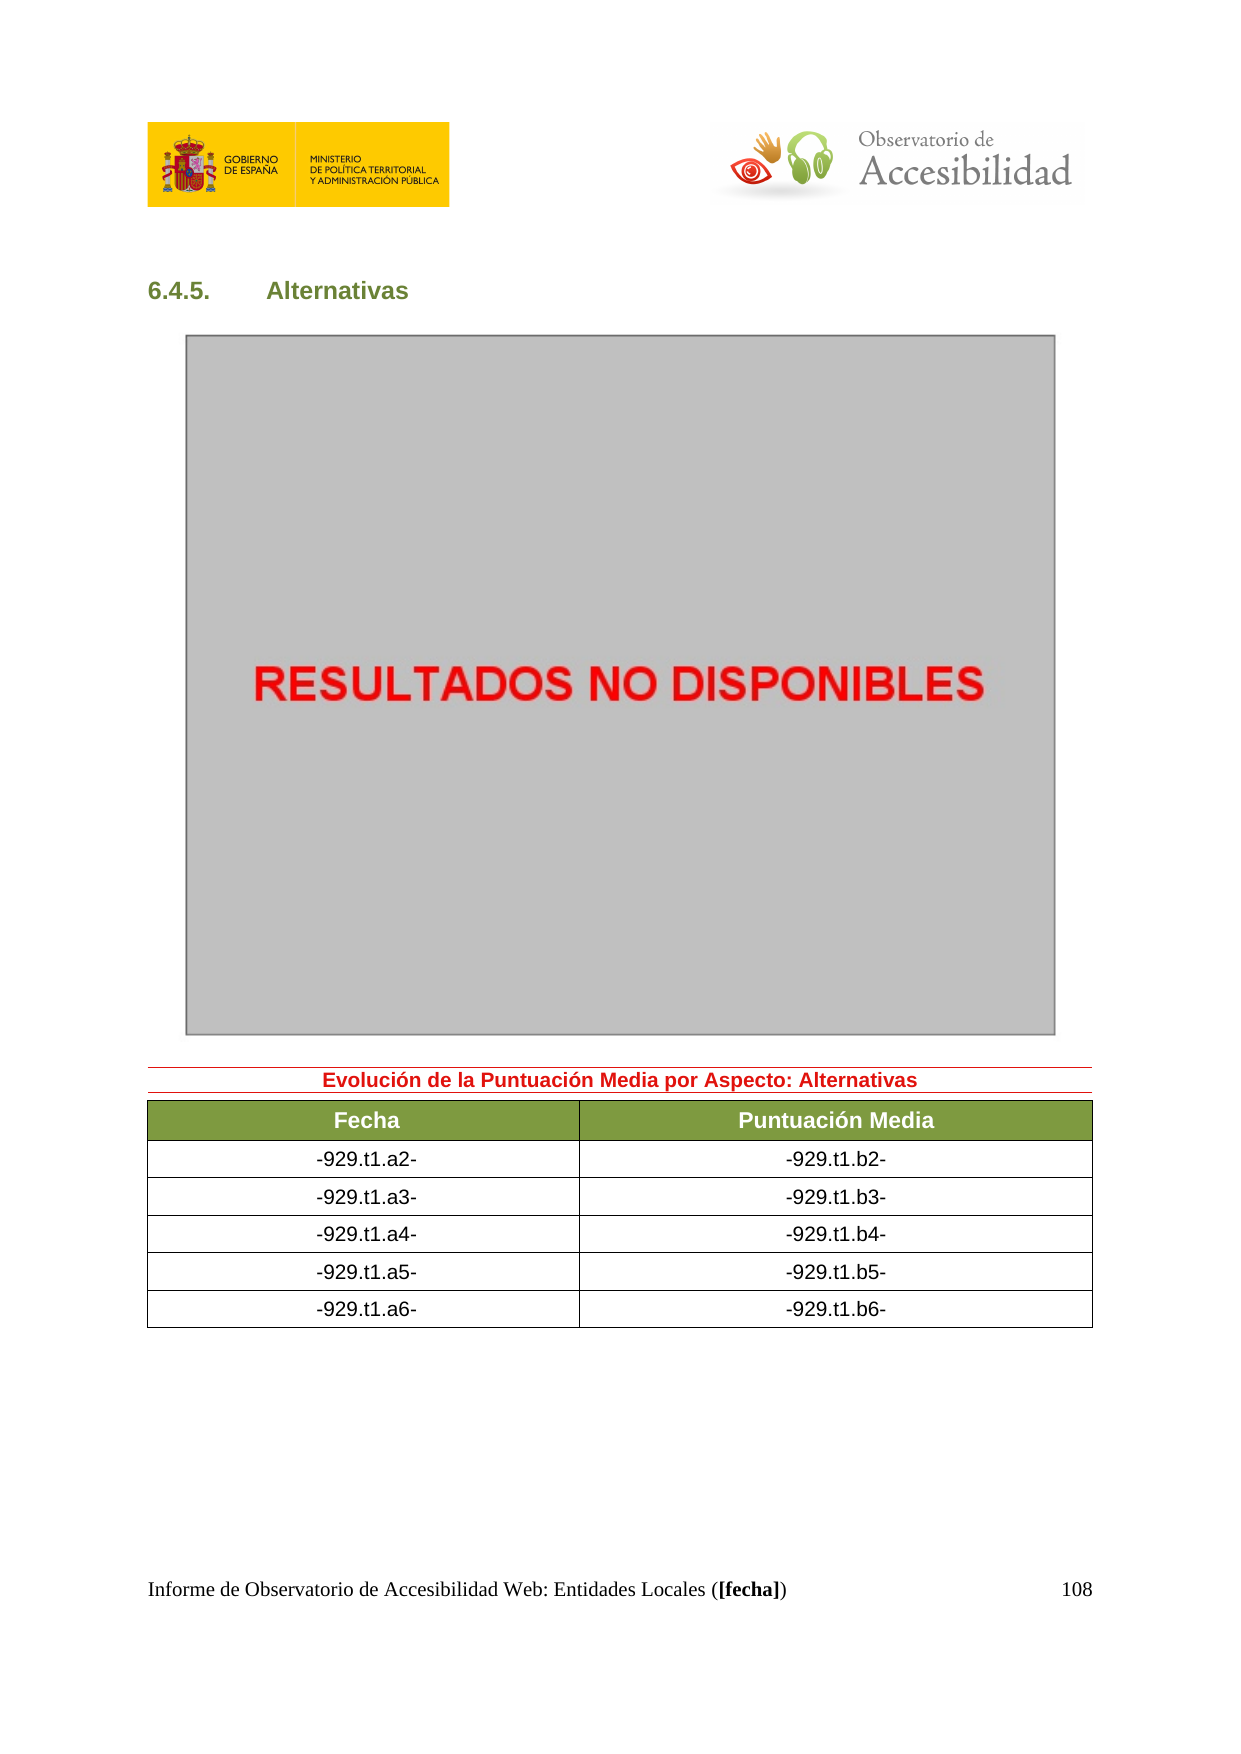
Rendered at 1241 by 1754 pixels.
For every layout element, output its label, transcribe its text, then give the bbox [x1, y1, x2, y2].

table_cell -929.t1.a6- [148, 1291, 579, 1327]
list Alternativas [148, 276, 1092, 304]
table_header Fecha [148, 1101, 579, 1140]
picture [147, 122, 450, 207]
picture [710, 122, 1086, 205]
table_cell -929.t1.b2- [580, 1141, 1092, 1177]
table_cell -929.t1.a3- [148, 1178, 579, 1215]
table_cell -929.t1.b4- [580, 1216, 1092, 1252]
table_header Puntuación Media [580, 1101, 1092, 1140]
table_cell -929.t1.a5- [148, 1253, 579, 1290]
table_cell -929.t1.b3- [580, 1178, 1092, 1215]
table_cell -929.t1.b5- [580, 1253, 1092, 1290]
table_cell -929.t1.b6- [580, 1291, 1092, 1327]
text Evolución de la Puntuación Media por Aspecto: Alternativas [148, 1068, 1092, 1092]
picture [178, 332, 1062, 1042]
table_cell -929.t1.a2- [148, 1141, 579, 1177]
table_cell -929.t1.a4- [148, 1216, 579, 1252]
